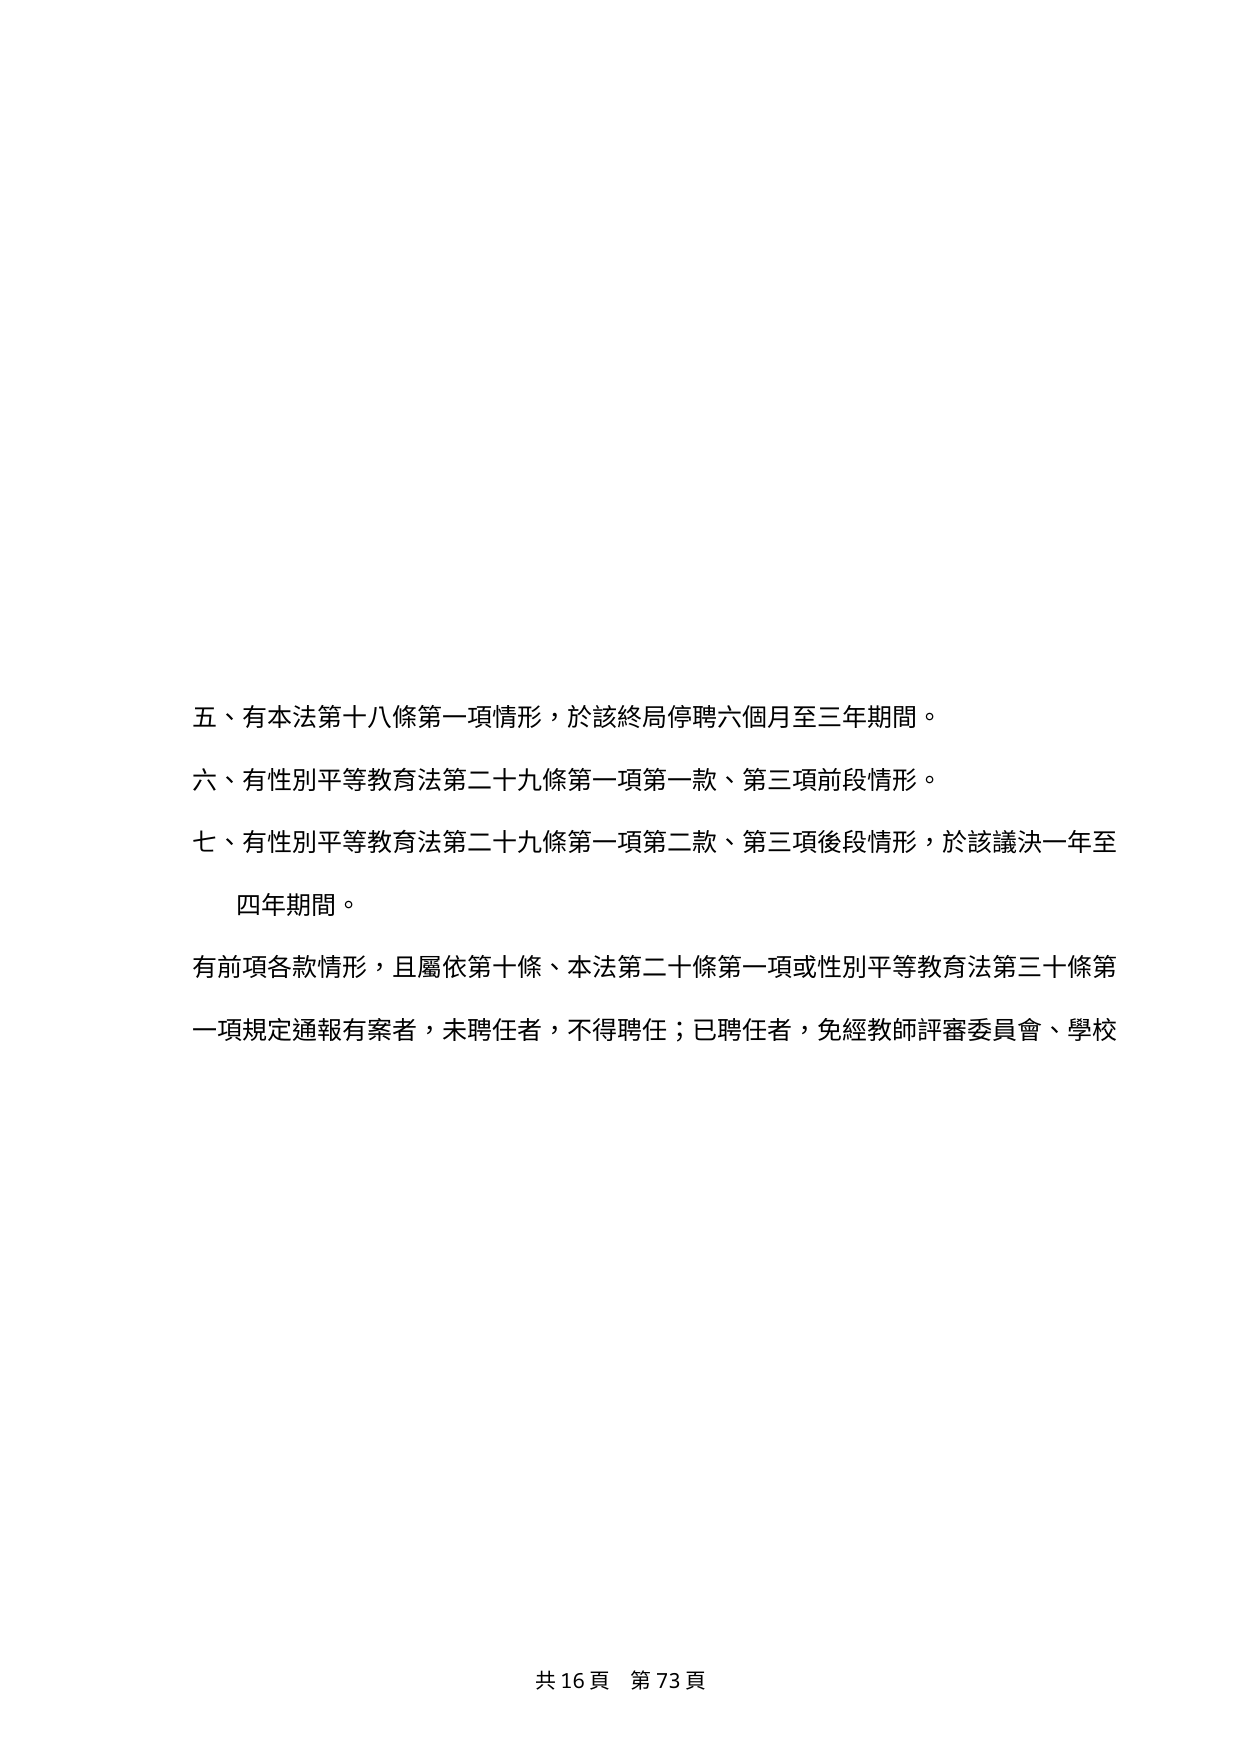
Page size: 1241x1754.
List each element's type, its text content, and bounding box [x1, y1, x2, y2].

text 七、有性別平等教育法第二十九條第一項第二款、第三項後段情形，於該議決一年至四年期間。 [192, 799, 1122, 924]
text 有前項各款情形，且屬依第十條、本法第二十條第一項或性別平等教育法第三十條第一項規定通報有案者，未聘任者，不得聘任；已聘任者，免經教師評審委員會、學校 [192, 924, 1122, 1049]
text 五、有本法第十八條第一項情形，於該終局停聘六個月至三年期間。 [192, 674, 1122, 737]
text 六、有性別平等教育法第二十九條第一項第一款、第三項前段情形。 [192, 737, 1122, 799]
